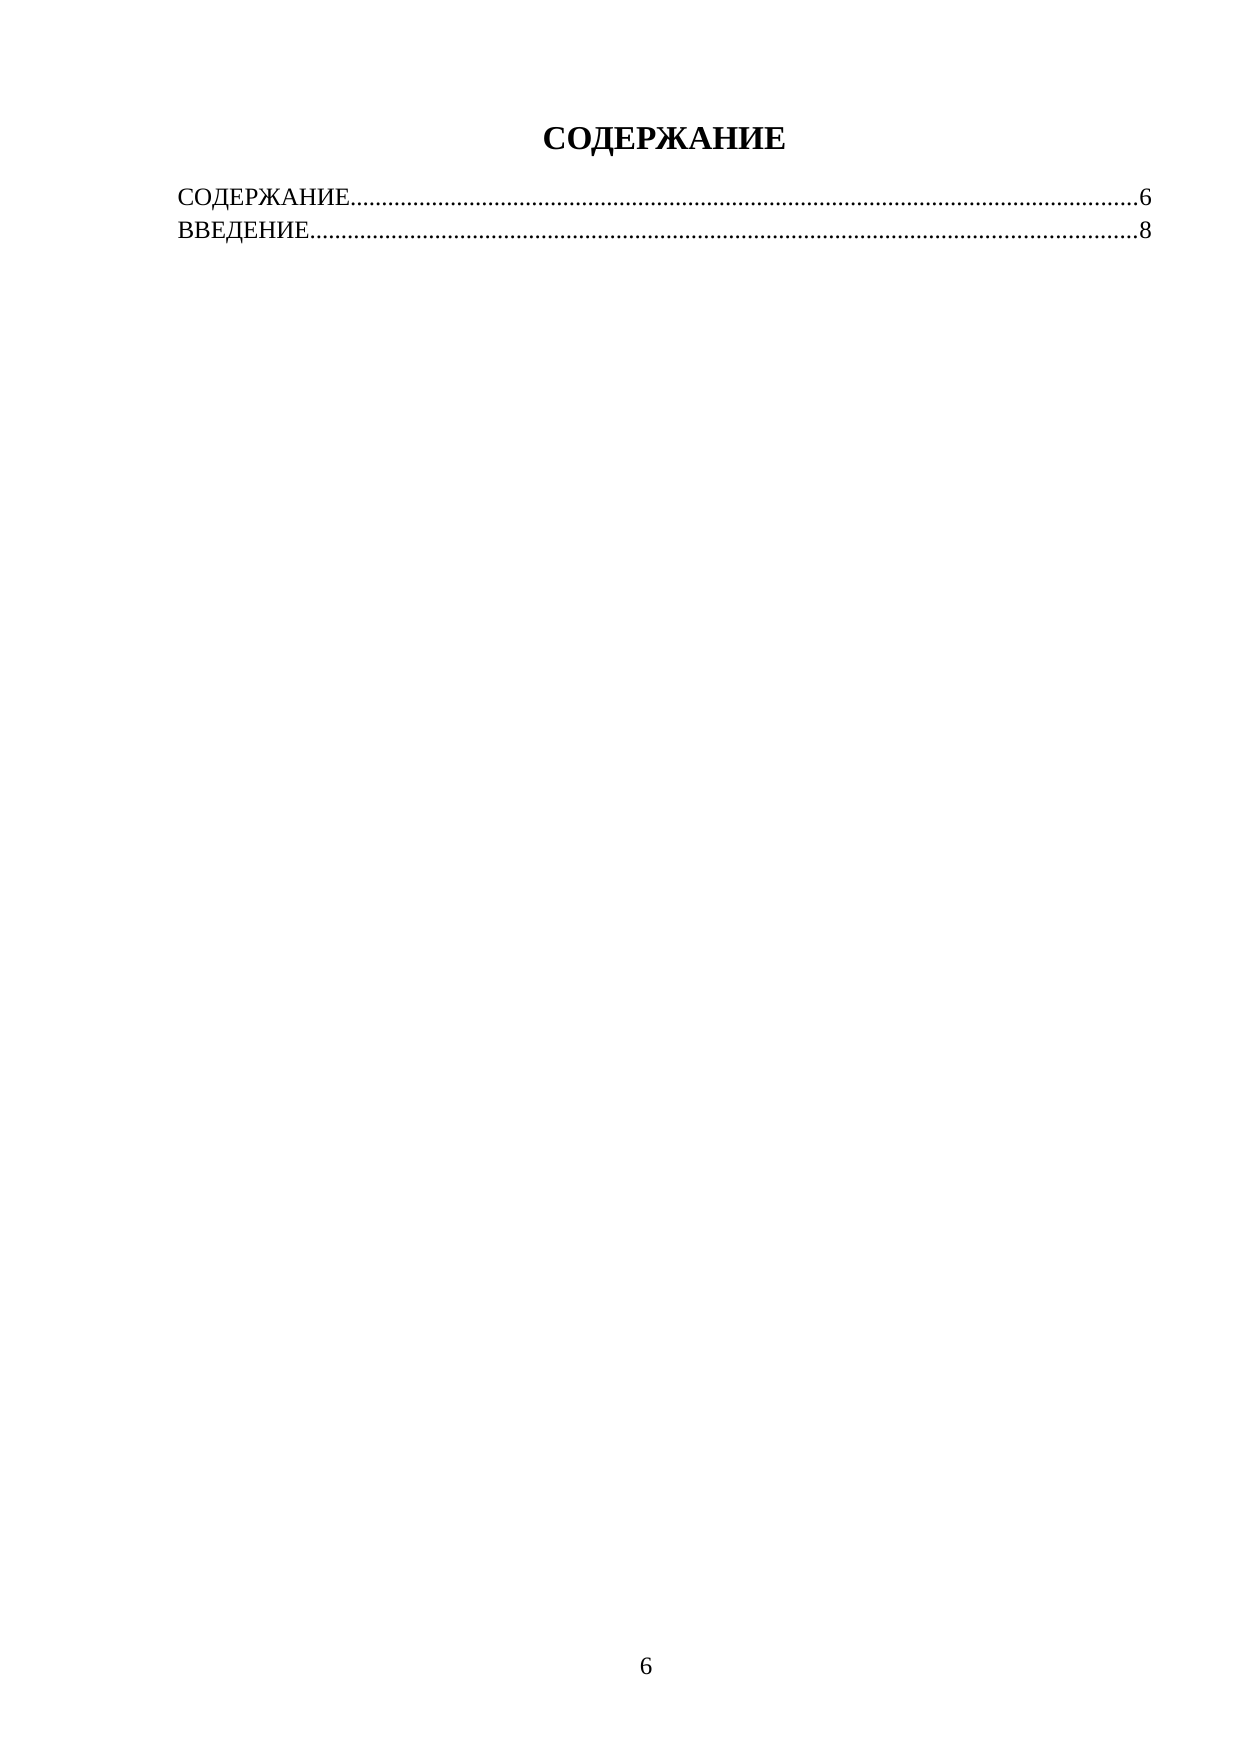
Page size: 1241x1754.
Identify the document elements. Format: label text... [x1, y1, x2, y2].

text ВВЕДЕНИЕ 8 [177, 215, 1152, 244]
subtitle СОДЕРЖАНИЕ [177, 118, 1152, 156]
text СОДЕРЖАНИЕ 6 [177, 182, 1152, 211]
